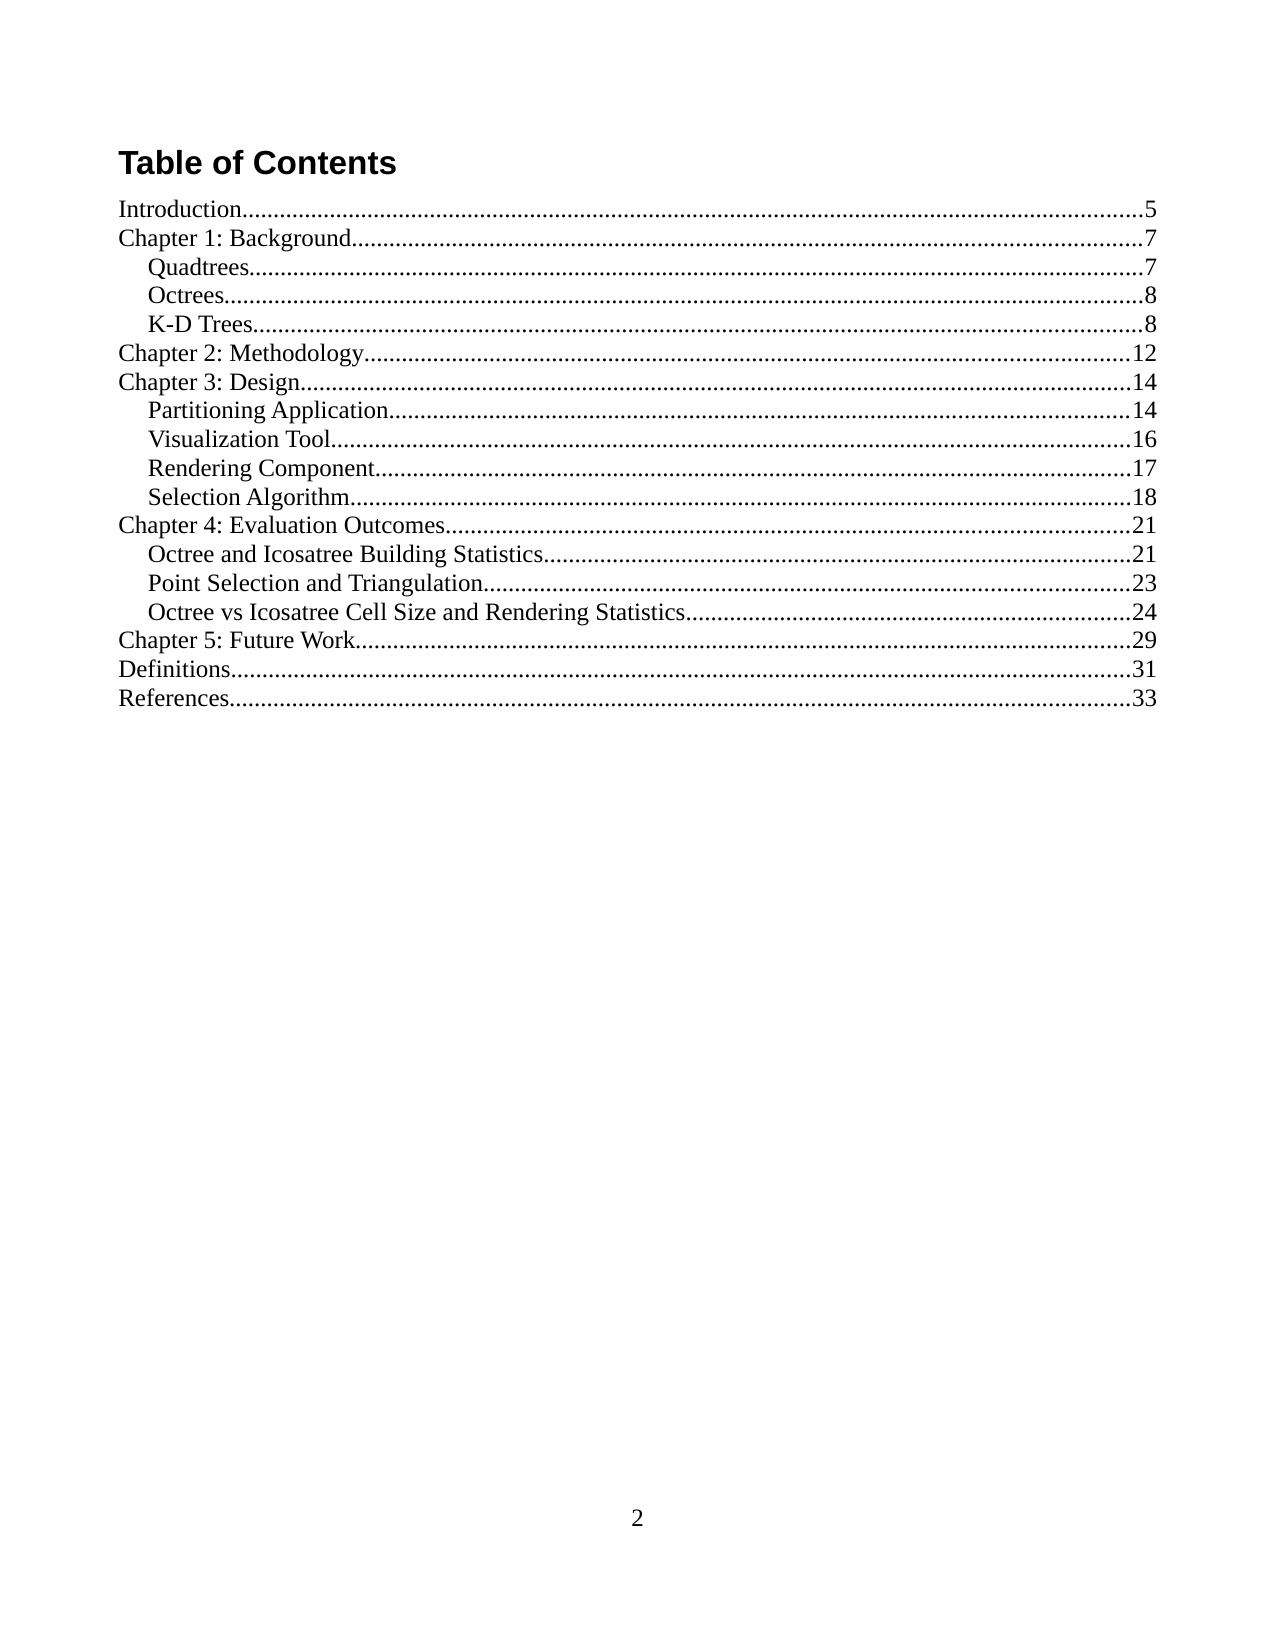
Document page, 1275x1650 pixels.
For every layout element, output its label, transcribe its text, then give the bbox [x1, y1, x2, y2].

text Octrees 8 [148, 280, 1157, 309]
text Definitions 31 [118, 654, 1157, 683]
text Chapter 3: Design 14 [118, 367, 1157, 395]
text Chapter 5: Future Work 29 [118, 625, 1157, 654]
text Quadtrees 7 [148, 252, 1157, 280]
text References 33 [118, 683, 1157, 712]
text Rendering Component 17 [148, 453, 1157, 482]
subtitle Table of Contents [118, 143, 1157, 182]
text Chapter 2: Methodology 12 [118, 338, 1157, 367]
text Chapter 4: Evaluation Outcomes 21 [118, 510, 1157, 539]
text Octree and Icosatree Building Statistics 21 [148, 539, 1157, 568]
text Visualization Tool 16 [148, 424, 1157, 453]
text Octree vs Icosatree Cell Size and Rendering Statistics 24 [148, 597, 1157, 625]
text Chapter 1: Background 7 [118, 223, 1157, 252]
text Introduction 5 [118, 194, 1157, 223]
text Selection Algorithm 18 [148, 482, 1157, 510]
text Point Selection and Triangulation 23 [148, 568, 1157, 597]
text K-D Trees 8 [148, 309, 1157, 338]
text Partitioning Application 14 [148, 395, 1157, 424]
